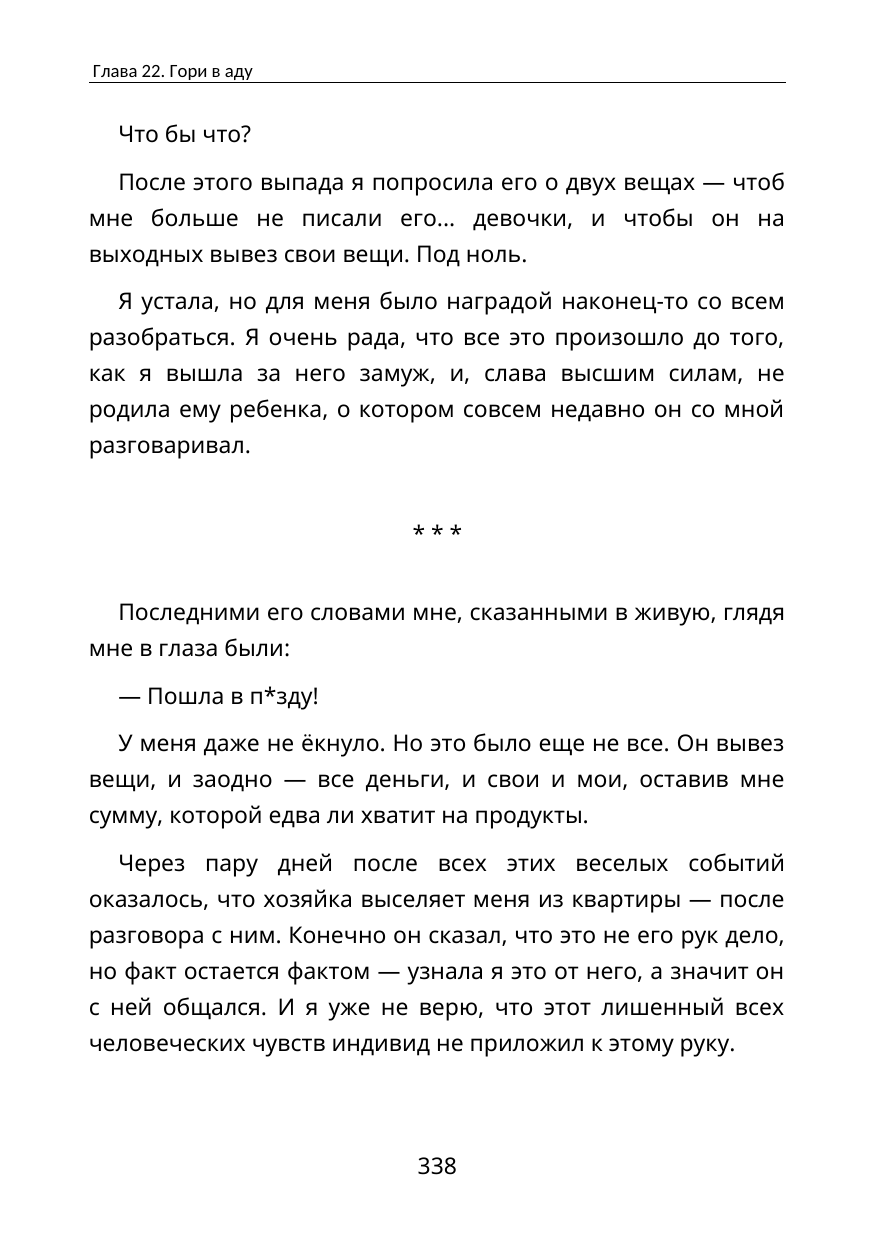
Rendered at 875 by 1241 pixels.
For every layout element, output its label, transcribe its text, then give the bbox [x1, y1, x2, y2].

text Через пару дней после всех этих веселых событий оказалось, что хозяйка выселяет меня из квартиры — после разговора с ним. Конечно он сказал, что это не его рук дело, но факт остается фактом — узнала я это от него, а значит он с ней общался. И я уже не верю, что этот лишенный всех человеческих чувств индивид не приложил к этому руку. [88, 847, 786, 1058]
text После этого выпада я попросила его о двух вещах — чтоб мне больше не писали его... девочки, и чтобы он на выходных вывез свои вещи. Под ноль. [88, 166, 786, 269]
text Что бы что? [88, 118, 786, 149]
text Последними его словами мне, сказанными в живую, глядя мне в глаза были: [88, 596, 786, 663]
text У меня даже не ёкнуло. Но это было еще не все. Он вывез вещи, и заодно — все деньги, и свои и мои, оставив мне сумму, которой едва ли хватит на продукты. [88, 727, 786, 831]
text — Пошла в п*зду! [88, 680, 786, 711]
text Я устала, но для меня было наградой наконец-то со всем разобраться. Я очень рада, что все это произошло до того, как я вышла за него замуж, и, слава высшим силам, не родила ему ребенка, о котором совсем недавно он со мной разговаривал. [88, 285, 786, 460]
subtitle * * * [88, 518, 786, 550]
